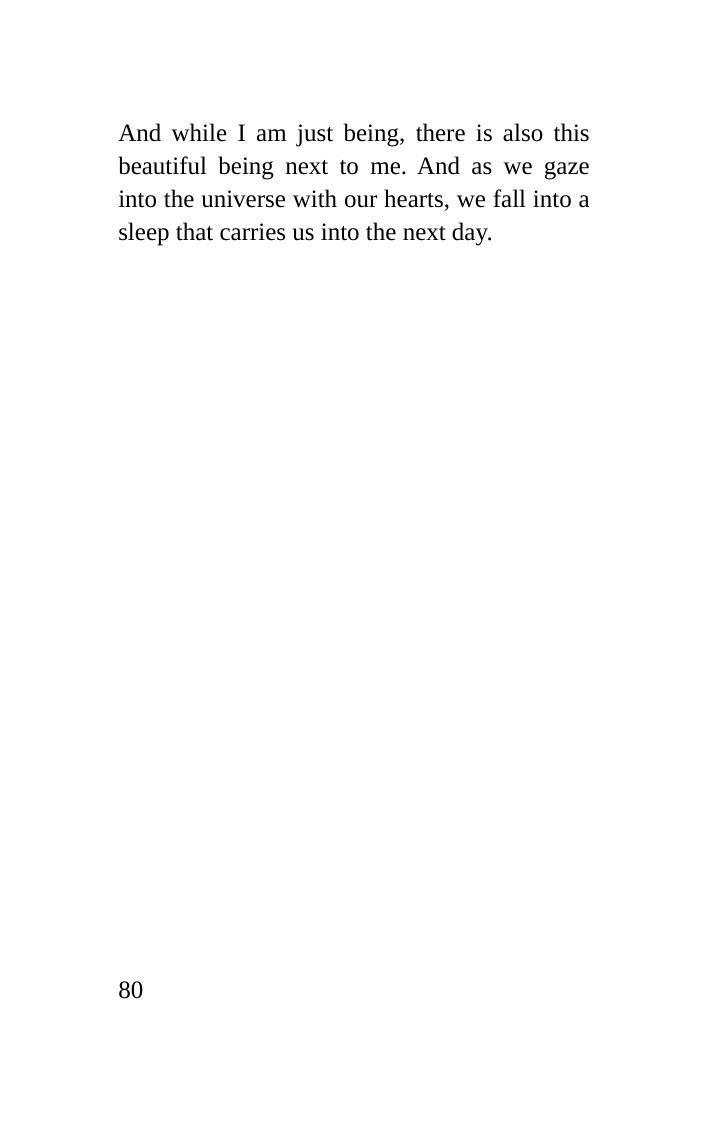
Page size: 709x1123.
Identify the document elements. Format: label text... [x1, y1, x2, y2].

text And while I am just being, there is also this beautiful being next to me. And as we gaze into the universe with our hearts, we fall into a sleep that carries us into the next day. [118, 118, 591, 246]
